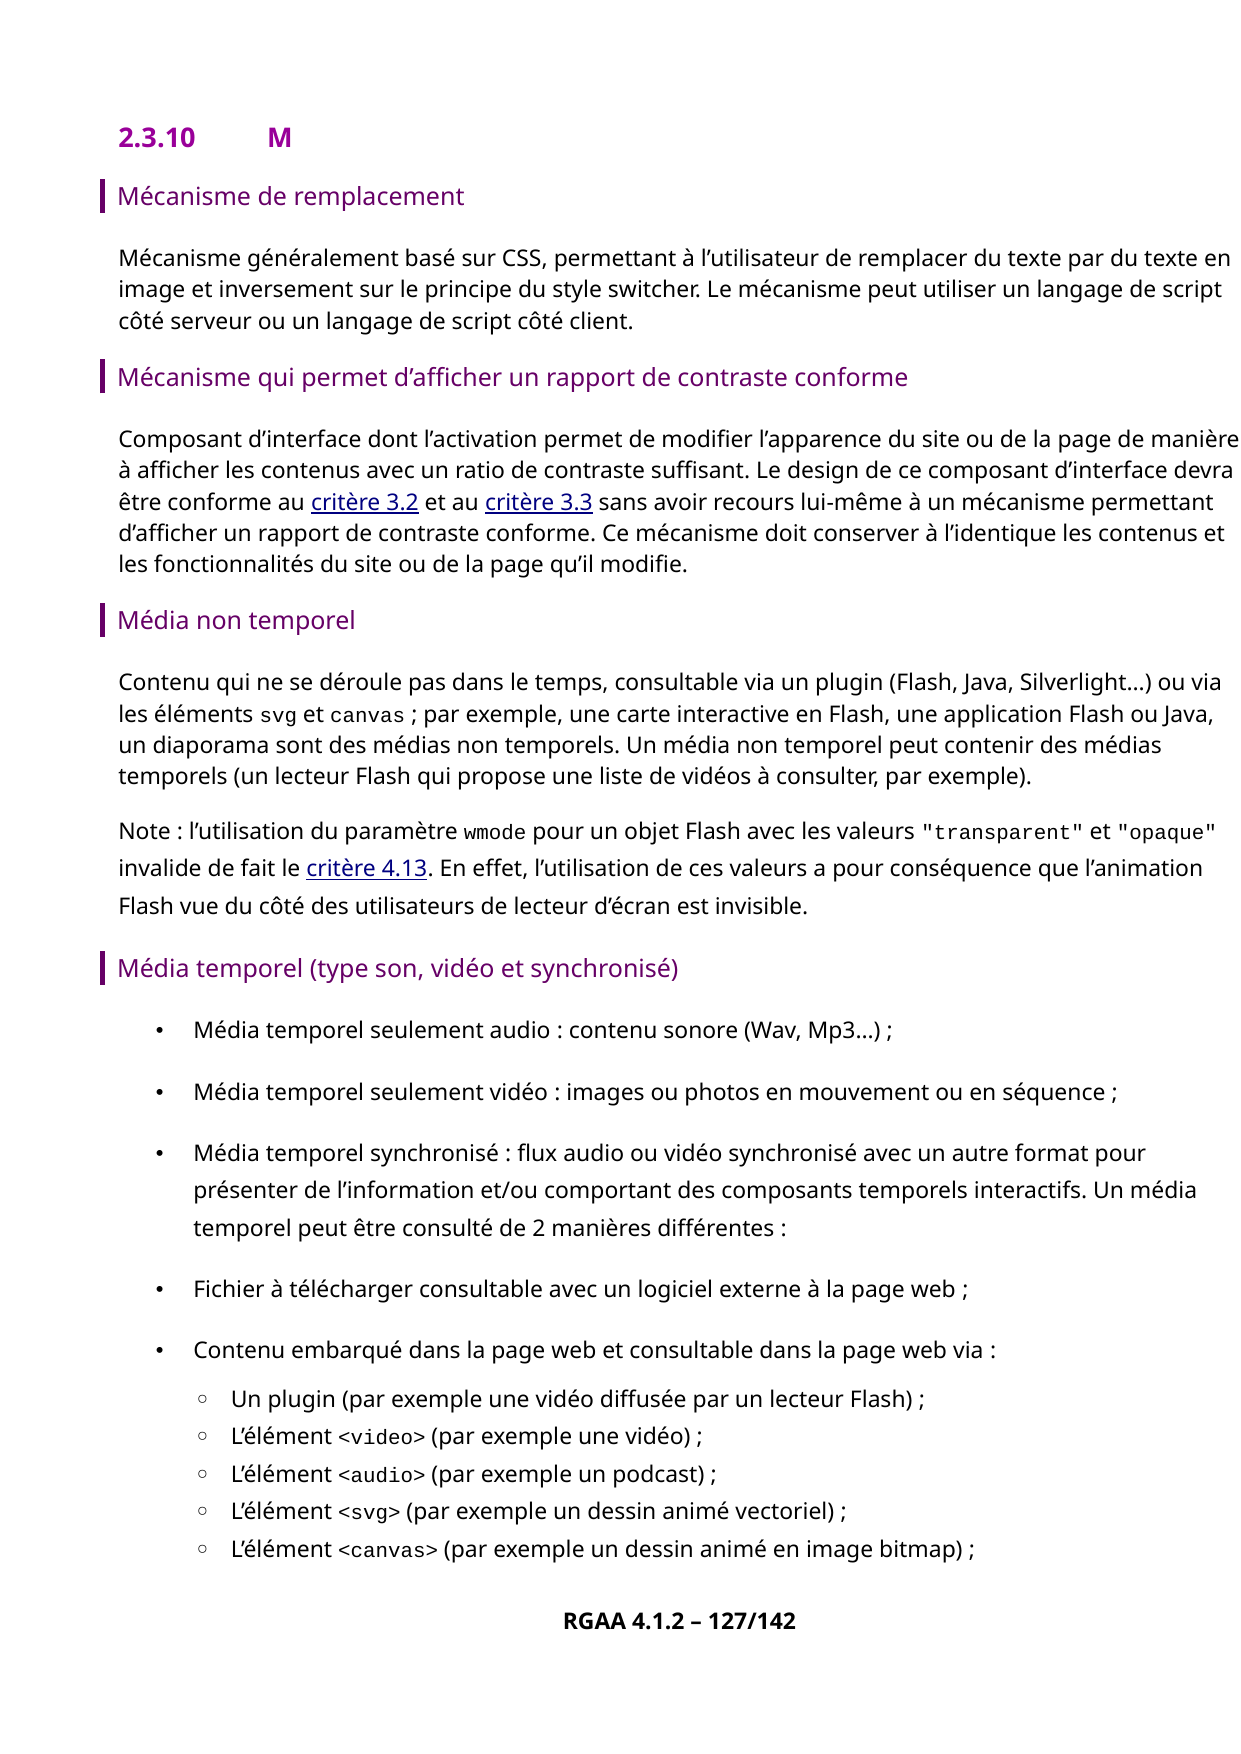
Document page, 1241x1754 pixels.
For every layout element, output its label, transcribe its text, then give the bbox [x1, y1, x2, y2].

list Contenu embarqué dans la page web et consultable dans la page web via : [156, 1333, 1240, 1365]
subtitle Média temporel (type son, vidéo et synchronisé) [105, 951, 1240, 985]
list L’élément <canvas> (par exemple un dessin animé en image bitmap) ; [193, 1533, 1240, 1564]
list Un plugin (par exemple une vidéo diffusée par un lecteur Flash) ; [193, 1383, 1240, 1414]
list Média temporel seulement audio : contenu sonore (Wav, Mp3…) ; [156, 1014, 1240, 1046]
subtitle Média non temporel [105, 603, 1240, 637]
list L’élément <svg> (par exemple un dessin animé vectoriel) ; [193, 1495, 1240, 1527]
list L’élément <audio> (par exemple un podcast) ; [193, 1458, 1240, 1489]
text Composant d’interface dont l’activation permet de modifier l’apparence du site ou de la page de manière à afficher les contenus avec un ratio de contraste suffisant. Le design de ce composant d’interface devra être conforme au critère 3.2 et au critère 3.3 sans avoir recours lui-même à un mécanisme permettant d’afficher un rapport de contraste conforme. Ce mécanisme doit conserver à l’identique les contenus et les fonctionnalités du site ou de la page qu’il modifie. [118, 423, 1240, 579]
subtitle Mécanisme de remplacement [100, 178, 1240, 213]
subtitle Mécanisme qui permet d’afficher un rapport de contraste conforme [105, 359, 1240, 393]
subtitle M [118, 118, 1240, 155]
list Média temporel synchronisé : flux audio ou vidéo synchronisé avec un autre format pour présenter de l’information et/ou comportant des composants temporels interactifs. Un média temporel peut être consulté de 2 manières différentes : [156, 1136, 1240, 1243]
text Contenu qui ne se déroule pas dans le temps, consultable via un plugin (Flash, Java, Silverlight…) ou via les éléments svg et canvas ; par exemple, une carte interactive en Flash, une application Flash ou Java, un diaporama sont des médias non temporels. Un média non temporel peut contenir des médias temporels (un lecteur Flash qui propose une liste de vidéos à consulter, par exemple). [118, 666, 1240, 791]
text Mécanisme généralement basé sur CSS, permettant à l’utilisateur de remplacer du texte par du texte en image et inversement sur le principe du style switcher. Le mécanisme peut utiliser un langage de script côté serveur ou un langage de script côté client. [118, 242, 1240, 336]
text Note : l’utilisation du paramètre wmode pour un objet Flash avec les valeurs "transparent" et "opaque" invalide de fait le critère 4.13. En effet, l’utilisation de ces valeurs a pour conséquence que l’animation Flash vue du côté des utilisateurs de lecteur d’écran est invisible. [118, 815, 1240, 921]
list L’élément <video> (par exemple une vidéo) ; [193, 1420, 1240, 1452]
list Fichier à télécharger consultable avec un logiciel externe à la page web ; [156, 1272, 1240, 1304]
list Média temporel seulement vidéo : images ou photos en mouvement ou en séquence ; [156, 1075, 1240, 1107]
